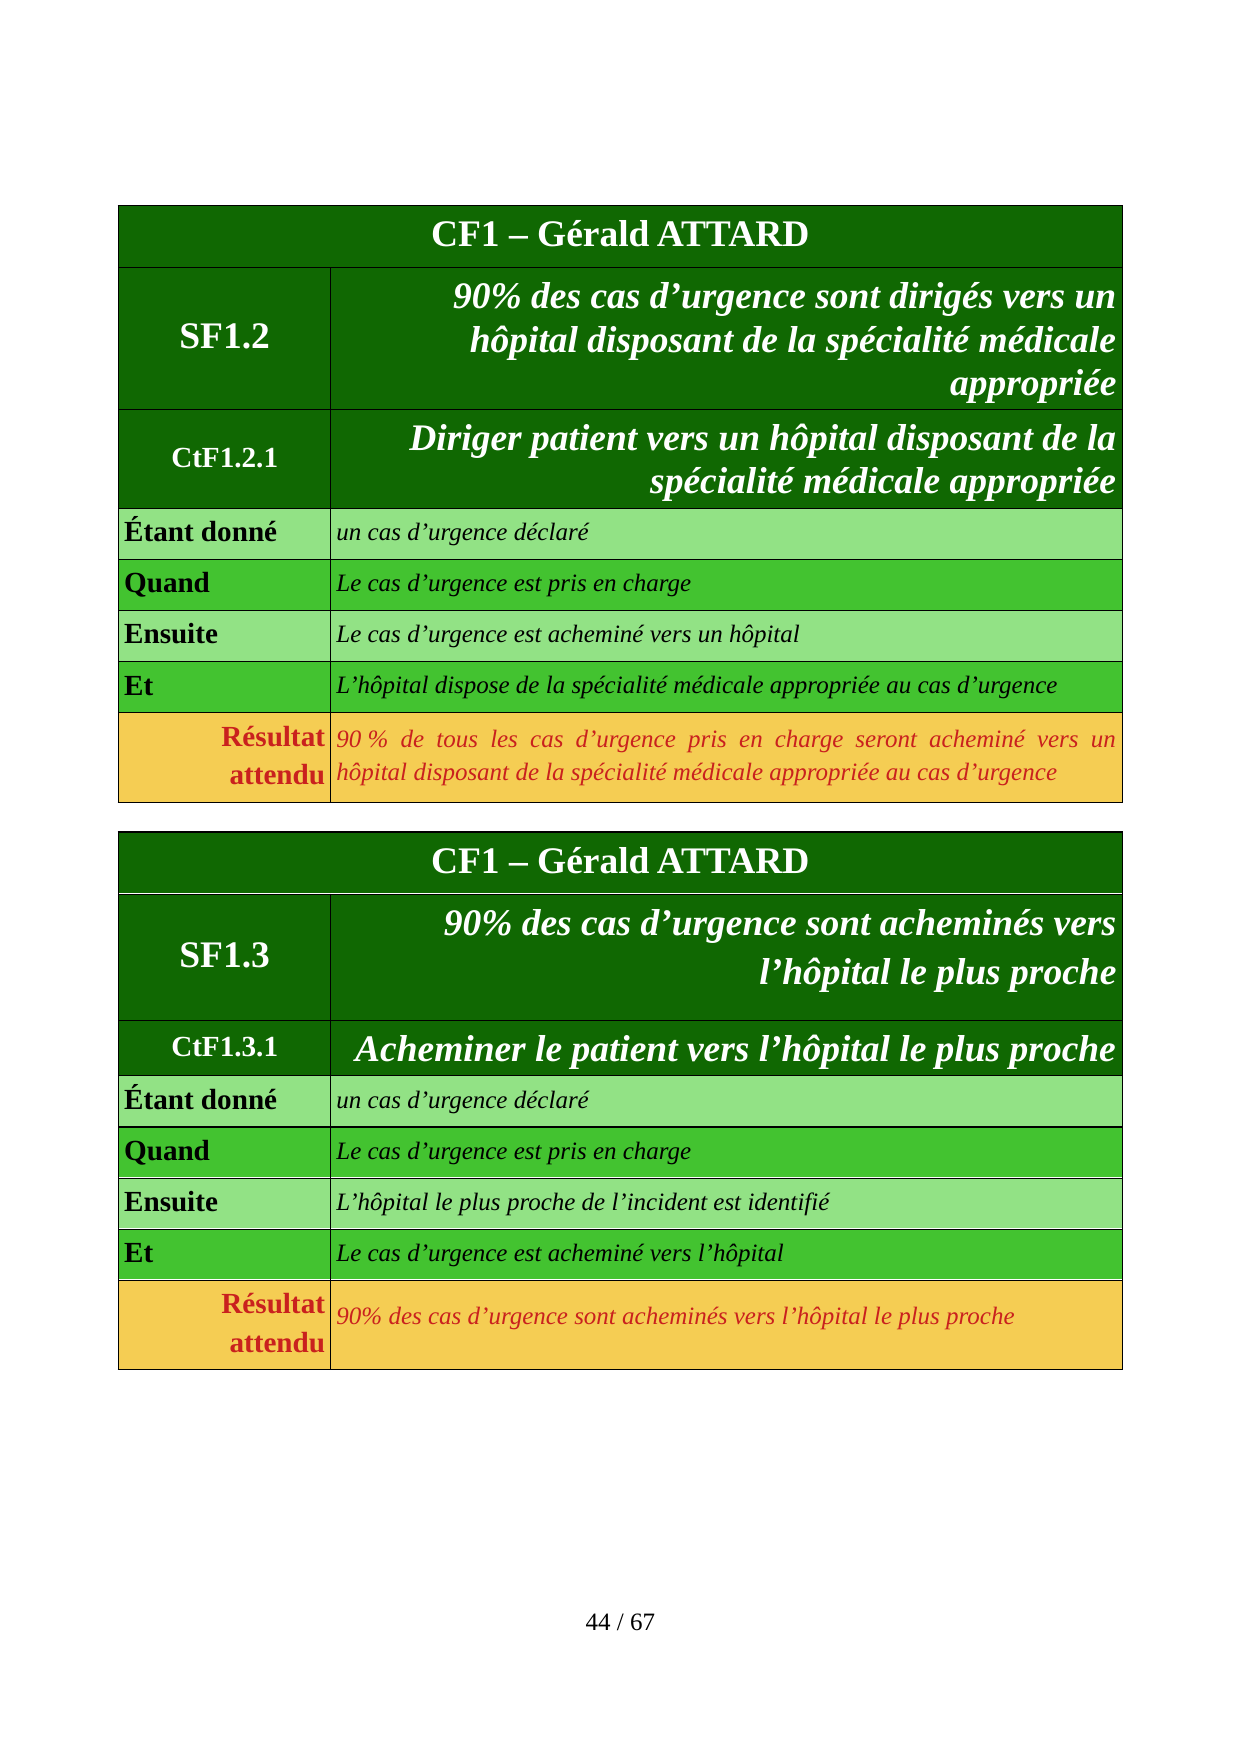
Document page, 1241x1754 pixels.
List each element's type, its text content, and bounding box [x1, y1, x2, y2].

table_cell L’hôpital dispose de la spécialité médicale appropriée au cas d’urgence [331, 662, 1122, 712]
table_cell Et [119, 1230, 330, 1279]
table_header CF1 – Gérald ATTARD [119, 206, 1122, 267]
table_cell Diriger patient vers un hôpital disposant de la spécialité médicale appropriée [331, 410, 1122, 508]
table_cell SF1.3 [119, 895, 330, 1020]
table_cell Résultat attendu [119, 713, 330, 802]
table_cell Résultat attendu [119, 1281, 330, 1369]
table_cell Le cas d’urgence est acheminé vers l’hôpital [331, 1230, 1122, 1279]
table_cell 90% des cas d’urgence sont acheminés vers l’hôpital le plus proche [331, 895, 1122, 1020]
table_cell 90% des cas d’urgence sont dirigés vers un hôpital disposant de la spécialité médicale appropriée [331, 268, 1122, 409]
table_cell L’hôpital le plus proche de l’incident est identifié [331, 1179, 1122, 1228]
table_cell CtF1.2.1 [119, 410, 330, 508]
table_header CF1 – Gérald ATTARD [119, 833, 1122, 893]
table_cell Le cas d’urgence est pris en charge [331, 1128, 1122, 1177]
table_cell CtF1.3.1 [119, 1021, 330, 1075]
table_cell Quand [119, 560, 330, 610]
table_cell Et [119, 662, 330, 712]
table_cell Étant donné [119, 1076, 330, 1126]
table_cell 90 % de tous les cas d’urgence pris en charge seront acheminé vers un hôpital disposant de la spécialité médicale appropriée au cas d’urgence [331, 713, 1122, 802]
table_cell Quand [119, 1128, 330, 1177]
table_cell un cas d’urgence déclaré [331, 1076, 1122, 1126]
table_cell 90% des cas d’urgence sont acheminés vers l’hôpital le plus proche [331, 1281, 1122, 1369]
table_cell Ensuite [119, 1179, 330, 1228]
table_cell Le cas d’urgence est pris en charge [331, 560, 1122, 610]
table_cell Le cas d’urgence est acheminé vers un hôpital [331, 611, 1122, 661]
table_cell Ensuite [119, 611, 330, 661]
table_cell Acheminer le patient vers l’hôpital le plus proche [331, 1021, 1122, 1075]
table_cell un cas d’urgence déclaré [331, 509, 1122, 559]
table_cell SF1.2 [119, 268, 330, 409]
table_cell Étant donné [119, 509, 330, 559]
